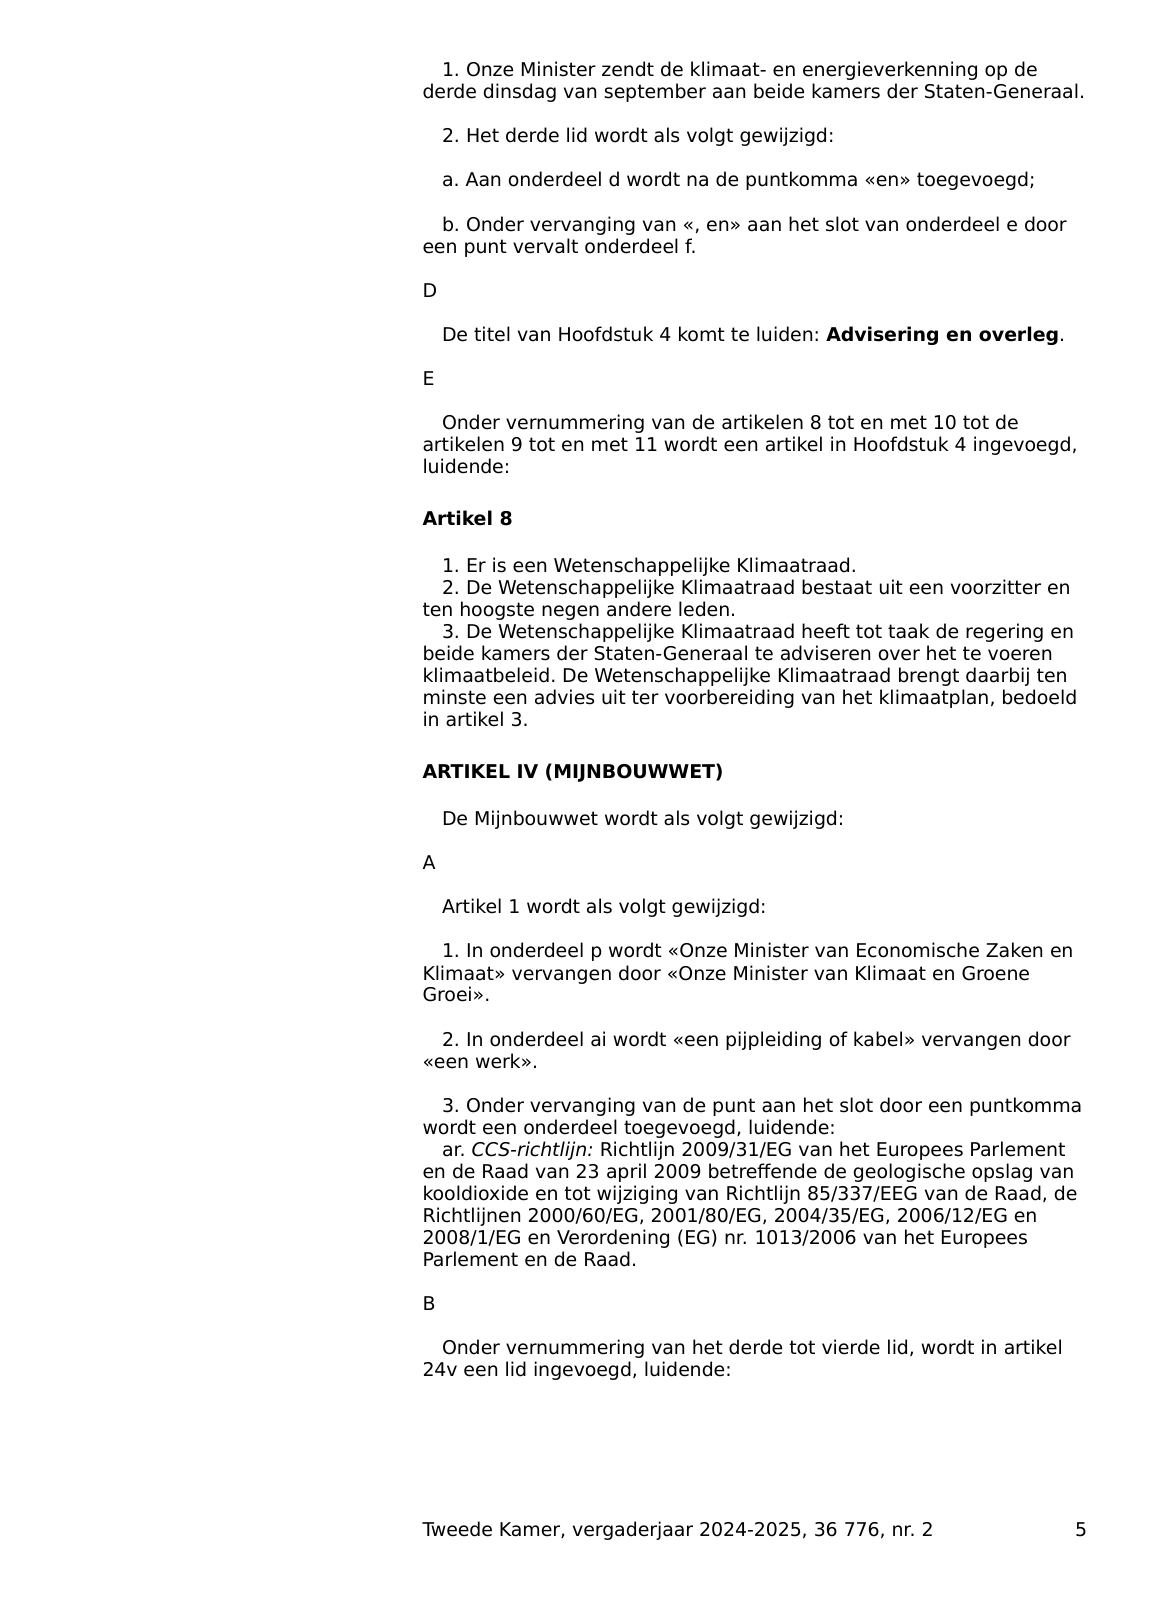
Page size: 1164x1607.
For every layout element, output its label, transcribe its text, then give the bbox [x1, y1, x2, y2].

text b. Onder vervanging van «, en» aan het slot van onderdeel e door een punt vervalt onderdeel f. [422, 213, 1087, 257]
text ar. CCS-richtlijn: Richtlijn 2009/31/EG van het Europees Parlement en de Raad van 23 april 2009 betreffende de geologische opslag van kooldioxide en tot wijziging van Richtlijn 85/337/EEG van de Raad, de Richtlijnen 2000/60/EG, 2001/80/EG, 2004/35/EG, 2006/12/EG en 2008/1/EG en Verordening (EG) nr. 1013/2006 van het Europees Parlement en de Raad. [422, 1139, 1087, 1271]
text Onder vernummering van het derde tot vierde lid, wordt in artikel 24v een lid ingevoegd, luidende: [422, 1337, 1087, 1381]
text A [422, 852, 1087, 874]
text 2. Het derde lid wordt als volgt gewijzigd: [422, 125, 1087, 147]
text 2. In onderdeel ai wordt «een pijpleiding of kabel» vervangen door «een werk». [422, 1028, 1087, 1072]
subtitle Artikel 8 [422, 508, 1087, 530]
text 3. Onder vervanging van de punt aan het slot door een puntkomma wordt een onderdeel toegevoegd, luidende: [422, 1095, 1087, 1139]
text 1. Er is een Wetenschappelijke Klimaatraad. [422, 555, 1087, 577]
text a. Aan onderdeel d wordt na de puntkomma «en» toegevoegd; [422, 169, 1087, 191]
text 1. In onderdeel p wordt «Onze Minister van Economische Zaken en Klimaat» vervangen door «Onze Minister van Klimaat en Groene Groei». [422, 940, 1087, 1006]
text De Mijnbouwwet wordt als volgt gewijzigd: [422, 808, 1087, 830]
text B [422, 1293, 1087, 1315]
text Artikel 1 wordt als volgt gewijzigd: [422, 896, 1087, 918]
text 2. De Wetenschappelijke Klimaatraad bestaat uit een voorzitter en ten hoogste negen andere leden. [422, 577, 1087, 621]
subtitle ARTIKEL IV (MIJNBOUWWET) [422, 761, 1087, 783]
text De titel van Hoofdstuk 4 komt te luiden: Advisering en overleg. [422, 324, 1087, 346]
text 1. Onze Minister zendt de klimaat- en energieverkenning op de derde dinsdag van september aan beide kamers der Staten-Generaal. [422, 59, 1087, 103]
text E [422, 368, 1087, 390]
text Onder vernummering van de artikelen 8 tot en met 10 tot de artikelen 9 tot en met 11 wordt een artikel in Hoofdstuk 4 ingevoegd, luidende: [422, 412, 1087, 478]
text 3. De Wetenschappelijke Klimaatraad heeft tot taak de regering en beide kamers der Staten-Generaal te adviseren over het te voeren klimaatbeleid. De Wetenschappelijke Klimaatraad brengt daarbij ten minste een advies uit ter voorbereiding van het klimaatplan, bedoeld in artikel 3. [422, 621, 1087, 731]
text D [422, 280, 1087, 302]
